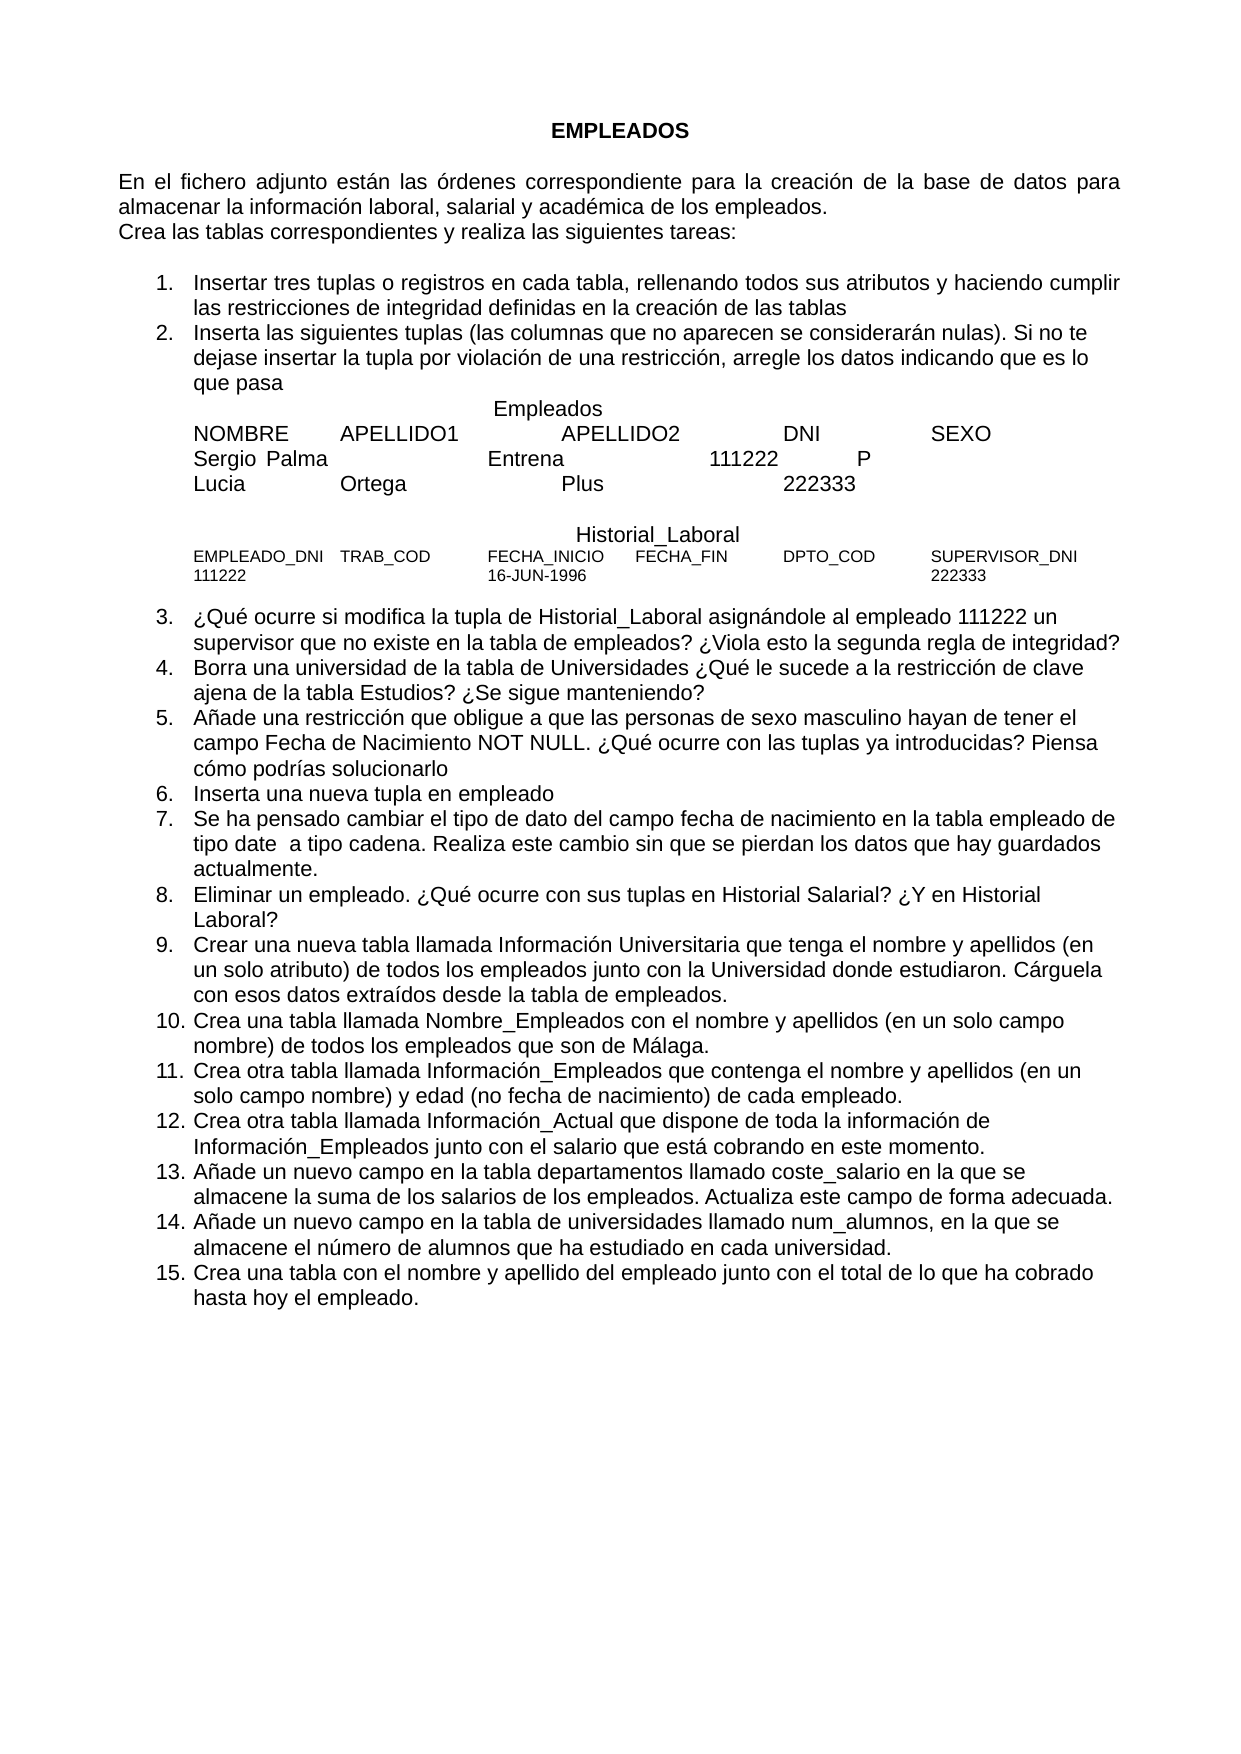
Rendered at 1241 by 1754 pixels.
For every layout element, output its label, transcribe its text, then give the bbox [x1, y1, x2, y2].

list Crea una tabla llamada Nombre_Empleados con el nombre y apellidos (en un solo campo nombre) de todos los empleados que son de Málaga. [156, 1007, 1122, 1058]
list ¿Qué ocurre si modifica la tupla de Historial_Laboral asignándole al empleado 111222 un [156, 604, 1122, 629]
list Historial_Laboral [156, 521, 1122, 547]
list Crea otra tabla llamada Información_Actual que dispone de toda la información de Información_Empleados junto con el salario que está cobrando en este momento. [156, 1108, 1122, 1159]
list Se ha pensado cambiar el tipo de dato del campo fecha de nacimiento en la tabla empleado de tipo date a tipo cadena. Realiza este cambio sin que se pierdan los datos que hay guardados actualmente. [156, 806, 1122, 881]
list Crear una nueva tabla llamada Información Universitaria que tenga el nombre y apellidos (en un solo atributo) de todos los empleados junto con la Universidad donde estudiaron. Cárguela con esos datos extraídos desde la tabla de empleados. [156, 932, 1122, 1007]
list supervisor que no existe en la tabla de empleados? ¿Viola esto la segunda regla de integridad? [156, 629, 1122, 654]
text Crea las tablas correspondientes y realiza las siguientes tareas: [118, 219, 1122, 244]
list Crea otra tabla llamada Información_Empleados que contenga el nombre y apellidos (en un solo campo nombre) y edad (no fecha de nacimiento) de cada empleado. [156, 1058, 1122, 1108]
list Eliminar un empleado. ¿Qué ocurre con sus tuplas en Historial Salarial? ¿Y en Historial Laboral? [156, 881, 1122, 932]
list Inserta las siguientes tuplas (las columnas que no aparecen se considerarán nulas). Si no te dejase insertar la tupla por violación de una restricción, arregle los datos indicando que es lo que pasa [156, 320, 1122, 395]
list Añade un nuevo campo en la tabla de universidades llamado num_alumnos, en la que se almacene el número de alumnos que ha estudiado en cada universidad. [156, 1209, 1122, 1259]
list Empleados [456, 395, 1122, 421]
list Borra una universidad de la tabla de Universidades ¿Qué le sucede a la restricción de clave ajena de la tabla Estudios? ¿Se sigue manteniendo? [156, 654, 1122, 705]
list Añade una restricción que obligue a que las personas de sexo masculino hayan de tener el campo Fecha de Nacimiento NOT NULL. ¿Qué ocurre con las tuplas ya introducidas? Piensa cómo podrías solucionarlo [156, 705, 1122, 781]
text EMPLEADOS [118, 118, 1122, 143]
list Inserta una nueva tupla en empleado [156, 781, 1122, 806]
list Lucia Ortega Plus 222333 [156, 471, 1122, 496]
list Crea una tabla con el nombre y apellido del empleado junto con el total de lo que ha cobrado hasta hoy el empleado. [156, 1259, 1122, 1310]
list NOMBRE APELLIDO1 APELLIDO2 DNI SEXO [156, 421, 1122, 446]
list Sergio Palma Entrena 111222 P [156, 446, 1122, 471]
list Añade un nuevo campo en la tabla departamentos llamado coste_salario en la que se almacene la suma de los salarios de los empleados. Actualiza este campo de forma adecuada. [156, 1159, 1122, 1209]
text En el fichero adjunto están las órdenes correspondiente para la creación de la base de datos para almacenar la información laboral, salarial y académica de los empleados. [118, 168, 1122, 219]
list Insertar tres tuplas o registros en cada tabla, rellenando todos sus atributos y haciendo cumplir las restricciones de integridad definidas en la creación de las tablas [156, 269, 1122, 320]
list 111222 16-JUN-1996 222333 [156, 566, 1122, 585]
list EMPLEADO_DNI TRAB_COD FECHA_INICIO FECHA_FIN DPTO_COD SUPERVISOR_DNI [156, 547, 1122, 566]
